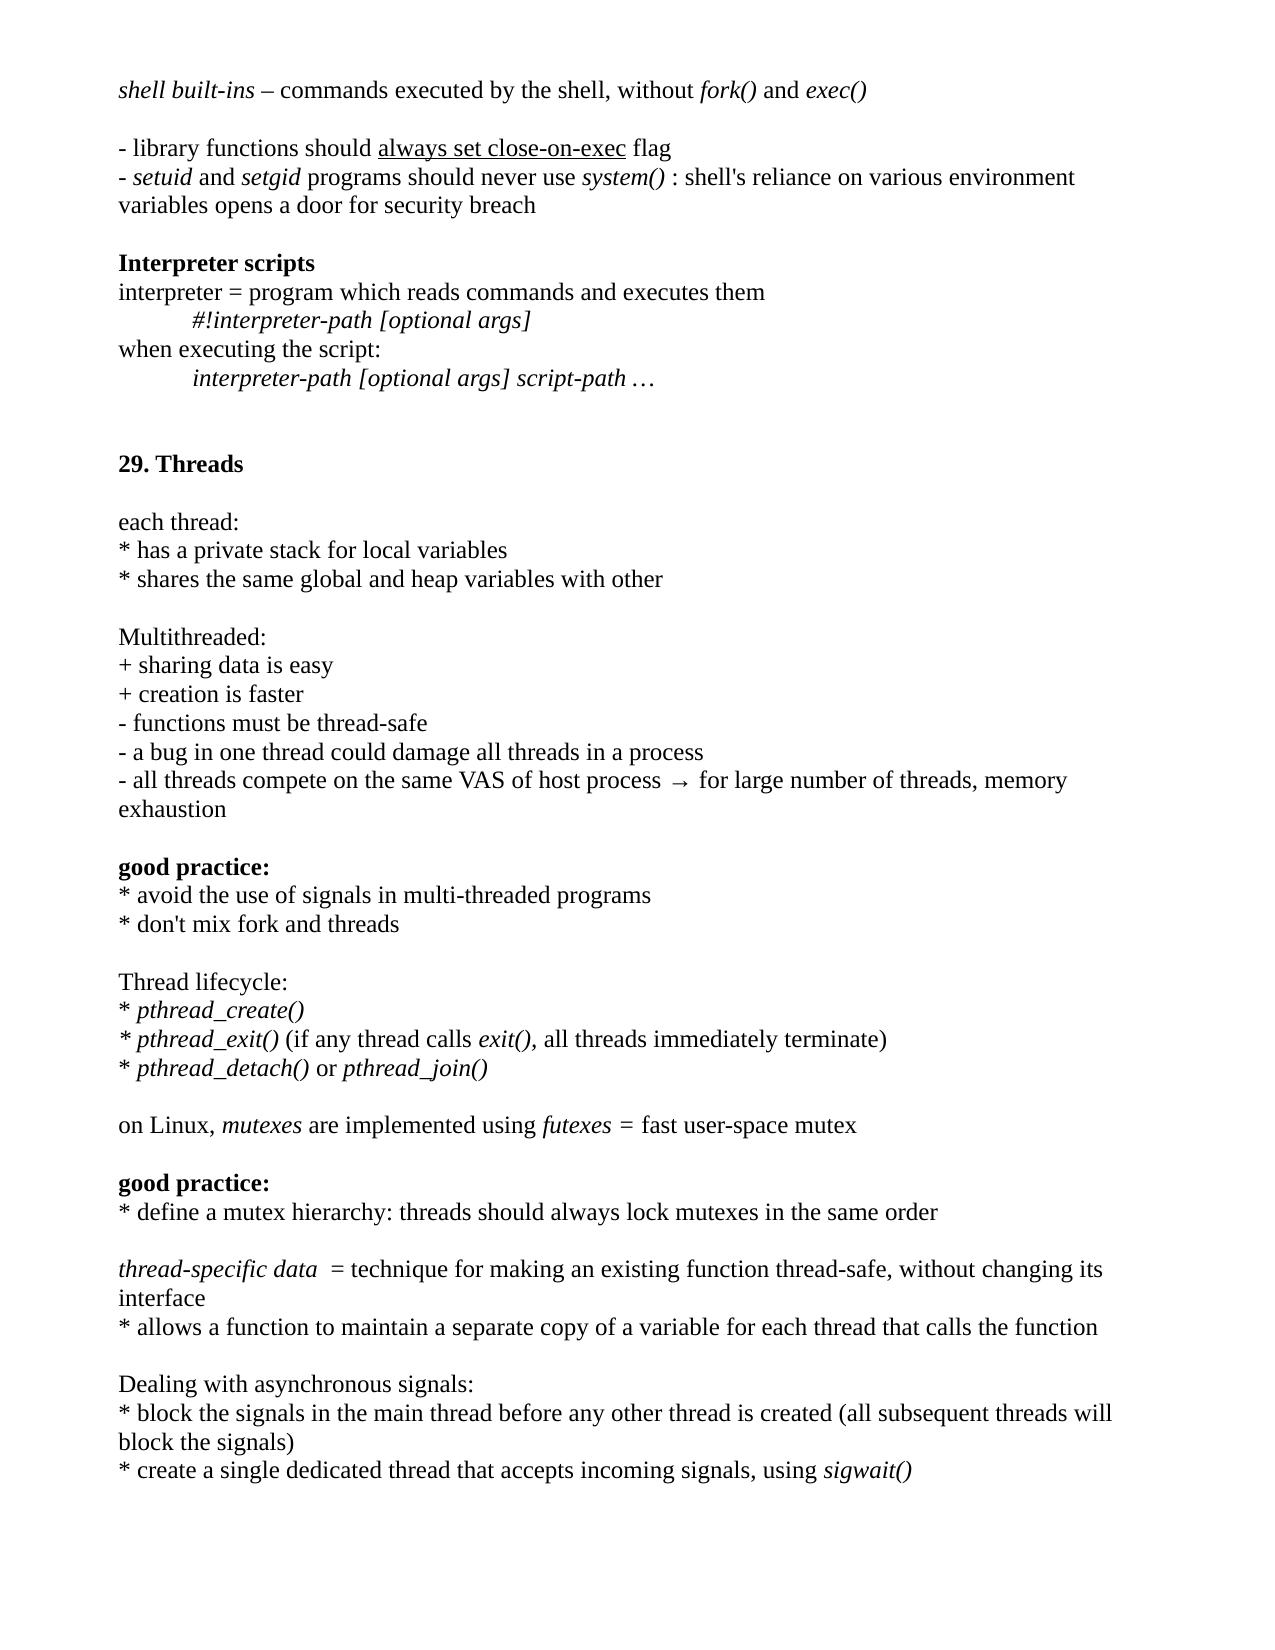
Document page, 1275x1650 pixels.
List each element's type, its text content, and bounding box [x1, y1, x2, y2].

text * pthread_detach() or pthread_join() [118, 1053, 1157, 1082]
text Multithreaded: [118, 622, 1157, 651]
text - setuid and setgid programs should never use system() : shell's reliance on various environment variables opens a door for security breach [118, 162, 1157, 219]
text * pthread_create() [118, 996, 1157, 1024]
text * define a mutex hierarchy: threads should always lock mutexes in the same order [118, 1197, 1157, 1226]
text + creation is faster [118, 679, 1157, 708]
text * create a single dedicated thread that accepts incoming signals, using sigwait() [118, 1456, 1157, 1484]
text + sharing data is easy [118, 651, 1157, 679]
text * allows a function to maintain a separate copy of a variable for each thread that calls the function [118, 1312, 1157, 1341]
text * has a private stack for local variables [118, 536, 1157, 564]
text * avoid the use of signals in multi-threaded programs [118, 881, 1157, 909]
text - a bug in one thread could damage all threads in a process [118, 737, 1157, 766]
text - library functions should always set close-on-exec flag [118, 133, 1157, 162]
text * shares the same global and heap variables with other [118, 564, 1157, 593]
text when executing the script: [118, 334, 1157, 363]
text Interpreter scripts [118, 248, 1157, 277]
text thread-specific data = technique for making an existing function thread-safe, without changing its interface [118, 1254, 1157, 1312]
text #!interpreter-path [optional args] [118, 306, 1157, 334]
text interpreter-path [optional args] script-path … [118, 363, 1157, 392]
text 29. Threads [118, 449, 1157, 478]
text * pthread_exit() (if any thread calls exit(), all threads immediately terminate) [118, 1024, 1157, 1053]
text shell built-ins – commands executed by the shell, without fork() and exec() [118, 76, 1157, 104]
text good practice: [118, 852, 1157, 881]
text good practice: [118, 1168, 1157, 1197]
text each thread: [118, 507, 1157, 536]
text interpreter = program which reads commands and executes them [118, 277, 1157, 306]
text - functions must be thread-safe [118, 708, 1157, 737]
text on Linux, mutexes are implemented using futexes = fast user-space mutex [118, 1111, 1157, 1139]
text * don't mix fork and threads [118, 909, 1157, 938]
text * block the signals in the main thread before any other thread is created (all subsequent threads will block the signals) [118, 1398, 1157, 1456]
text Thread lifecycle: [118, 967, 1157, 996]
text - all threads compete on the same VAS of host process → for large number of threads, memory exhaustion [118, 766, 1157, 823]
text Dealing with asynchronous signals: [118, 1369, 1157, 1398]
